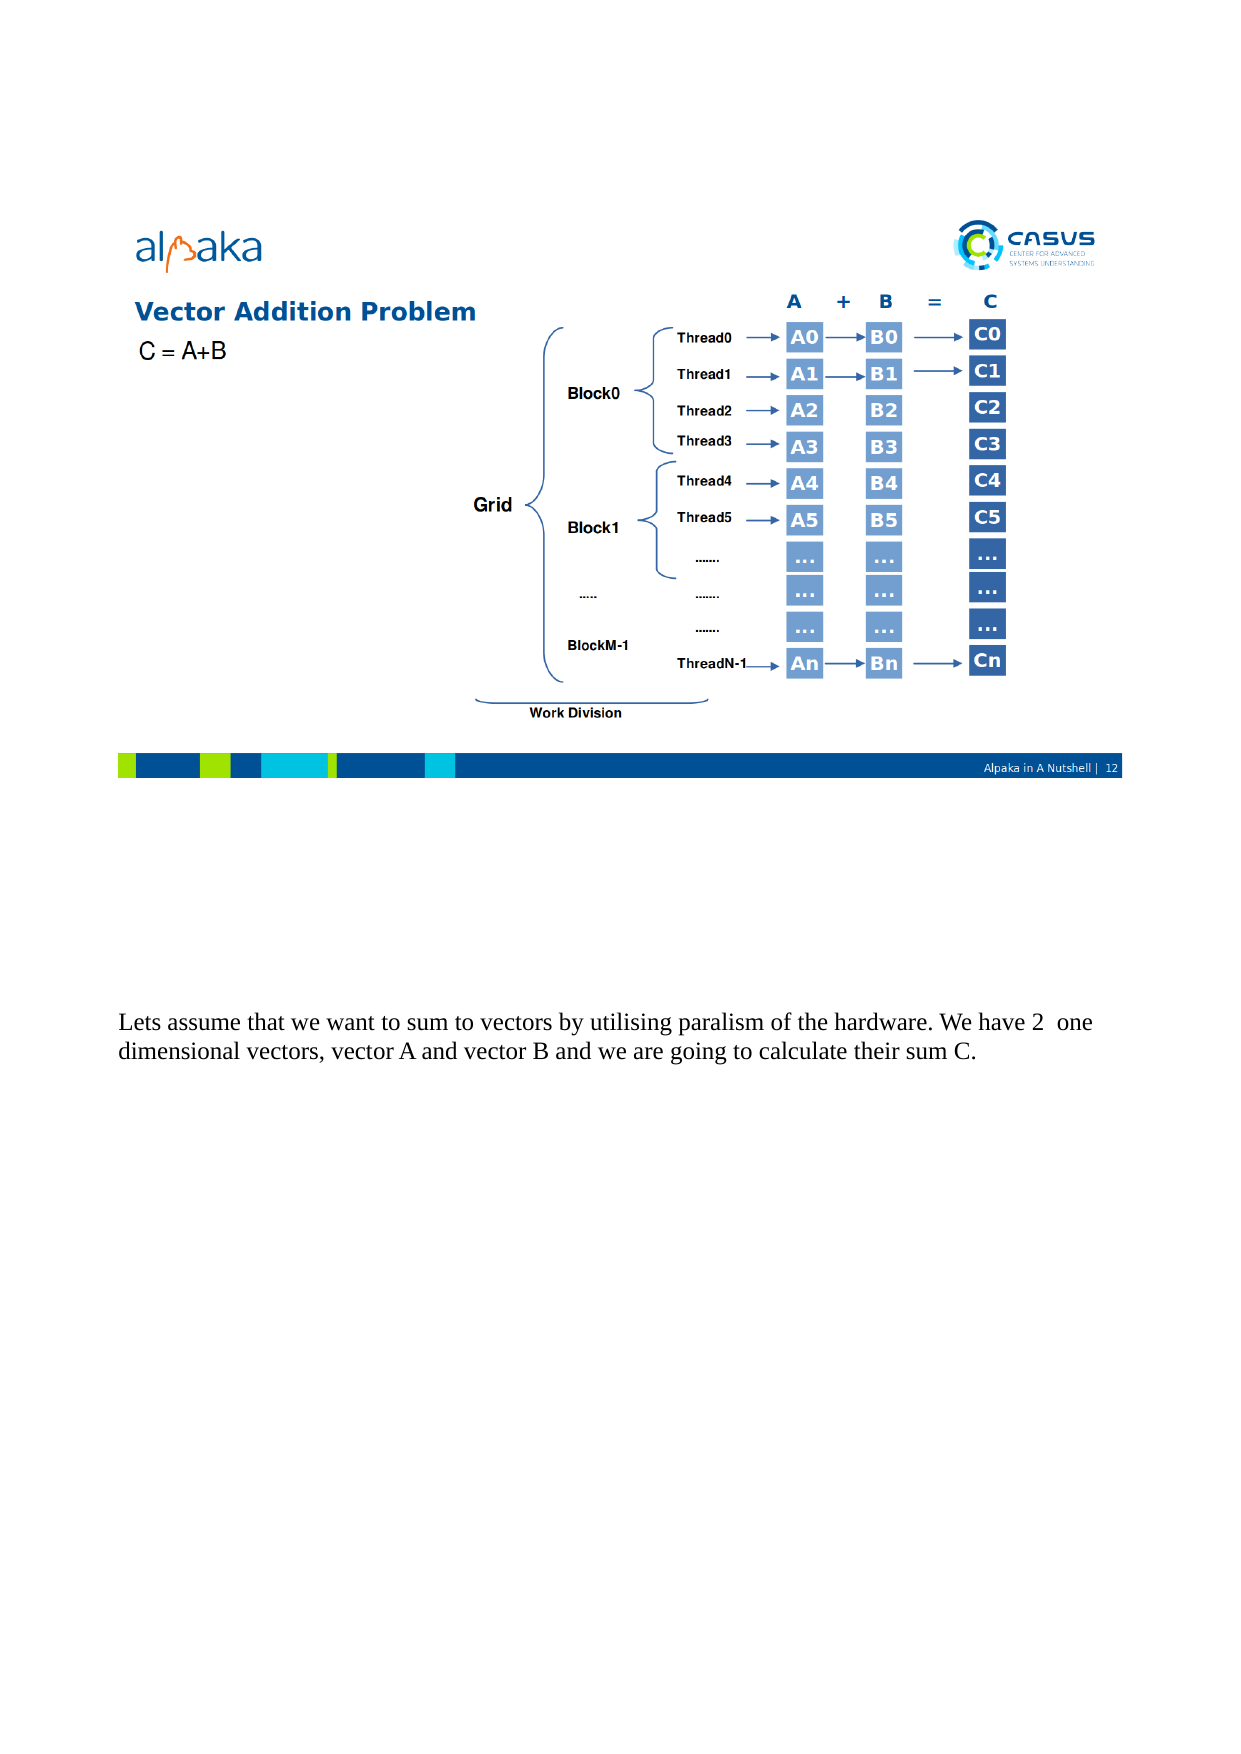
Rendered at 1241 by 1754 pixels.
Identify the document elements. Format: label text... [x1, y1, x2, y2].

text Lets assume that we want to sum to vectors by utilising paralism of the hardware. We have 2 one dimensional vectors, vector A and vector B and we are going to calculate their sum C. [118, 1007, 1122, 1065]
picture [118, 219, 1123, 778]
